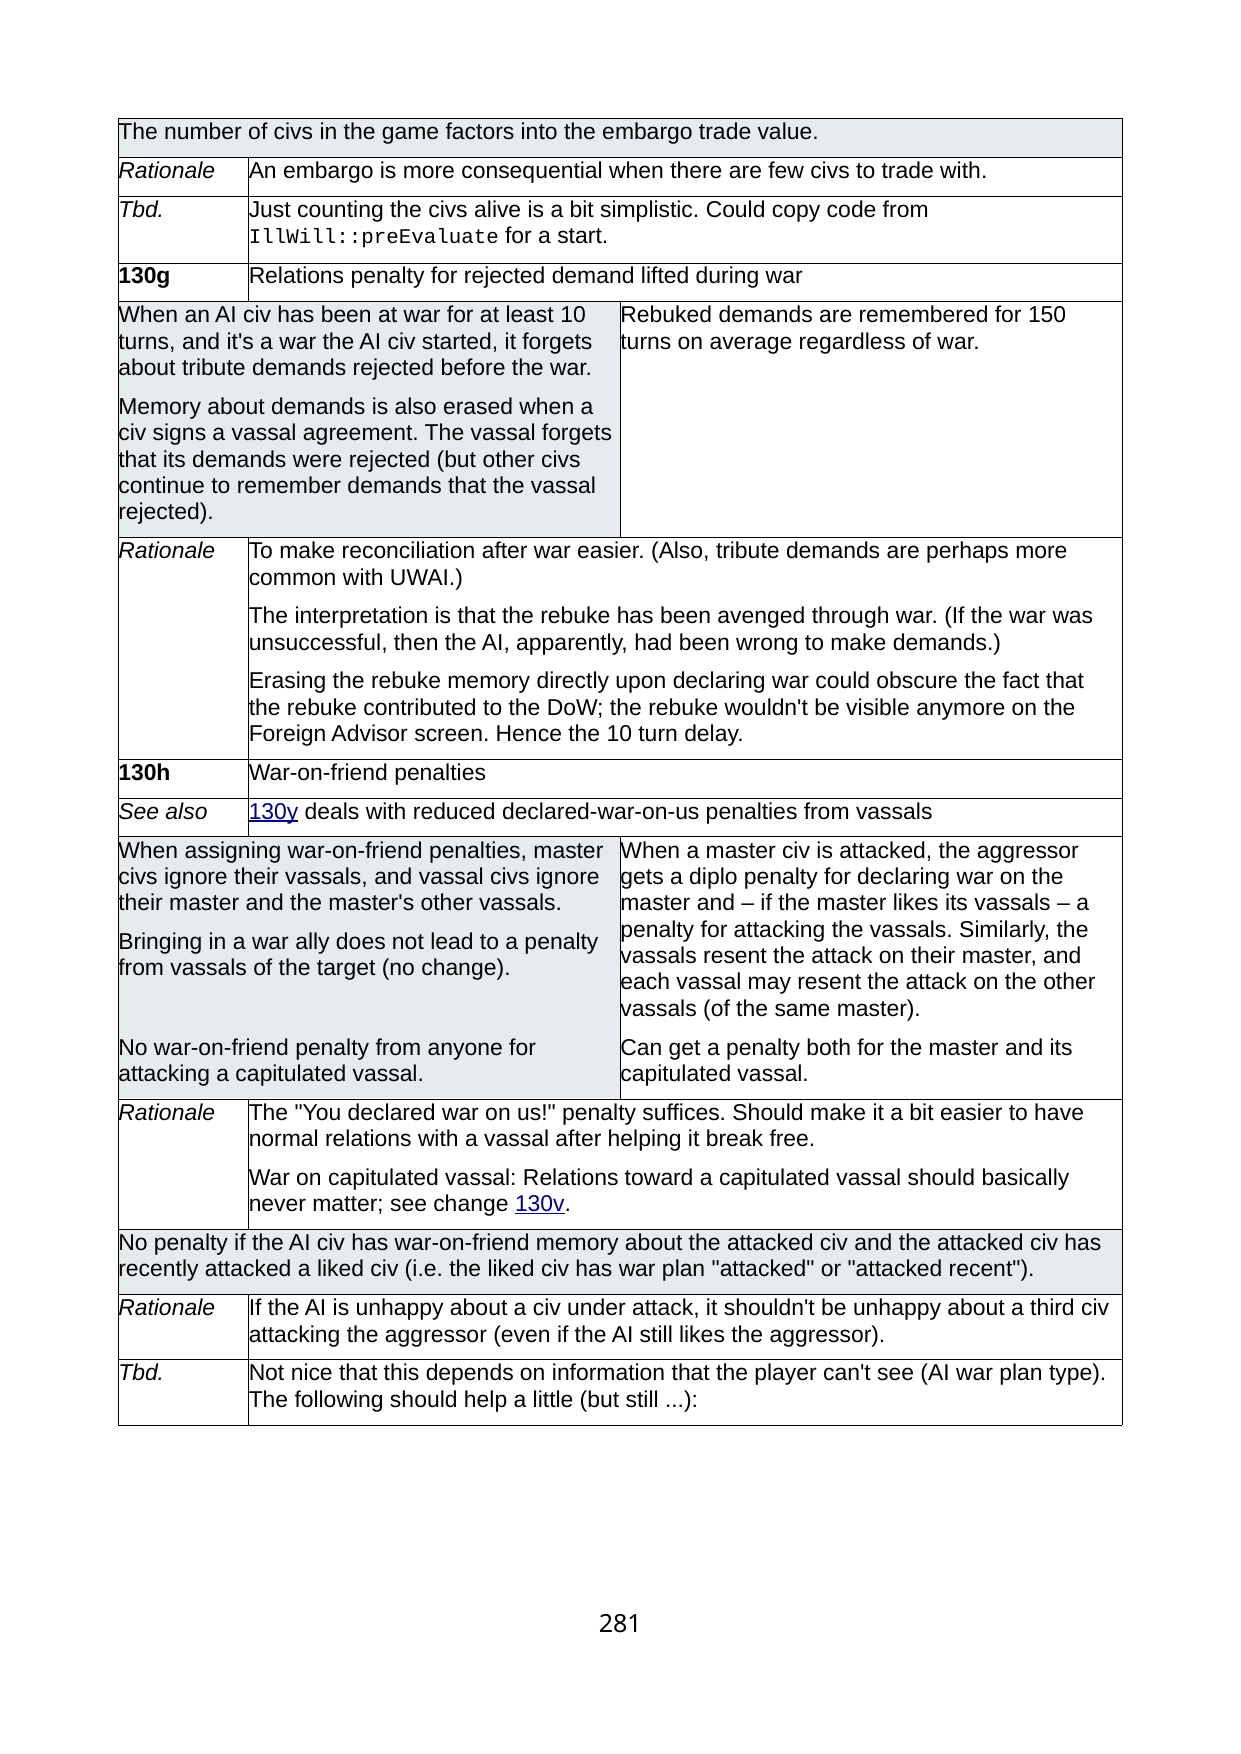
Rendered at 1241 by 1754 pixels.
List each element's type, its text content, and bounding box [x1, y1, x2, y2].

table_cell Rationale [119, 1100, 248, 1229]
table_cell No penalty if the AI civ has war-on-friend memory about the attacked civ and the attacked civ has recently attacked a liked civ (i.e. the liked civ has war plan "attacked" or "attacked recent"). [119, 1230, 1122, 1294]
table_cell If the AI is unhappy about a civ under attack, it shouldn't be unhappy about a third civ attacking the aggressor (even if the AI still likes the aggressor). [249, 1295, 1122, 1359]
table_cell When assigning war-on-friend penalties, master civs ignore their vassals, and vassal civs ignore their master and the master's other vassals. Bringing in a war ally does not lead to a penalty from vassals of the target (no change). No war-on-friend penalty from anyone for attacking a capitulated vassal. [119, 837, 620, 1098]
table_cell Relations penalty for rejected demand lifted during war [249, 264, 1122, 301]
table_cell When an AI civ has been at war for at least 10 turns, and it's a war the AI civ started, it forgets about tribute demands rejected before the war. Memory about demands is also erased when a civ signs a vassal agreement. The vassal forgets that its demands were rejected (but other civs continue to remember demands that the vassal rejected). [119, 302, 620, 537]
table_cell The "You declared war on us!" penalty suffices. Should make it a bit easier to have normal relations with a vassal after helping it break free. War on capitulated vassal: Relations toward a capitulated vassal should basically never matter; see change 130v. [249, 1100, 1122, 1229]
table_cell Rationale [119, 1295, 248, 1359]
table_cell When a master civ is attacked, the aggressor gets a diplo penalty for declaring war on the master and – if the master likes its vassals – a penalty for attacking the vassals. Similarly, the vassals resent the attack on their master, and each vassal may resent the attack on the other vassals (of the same master). Can get a penalty both for the master and its capitulated vassal. [621, 837, 1122, 1098]
table_cell See also [119, 799, 248, 836]
table_cell Rebuked demands are remembered for 150 turns on average regardless of war. [621, 302, 1122, 537]
table_cell Tbd. [119, 197, 248, 262]
table_cell Just counting the civs alive is a bit simplistic. Could copy code from IllWill::preEvaluate for a start. [249, 197, 1122, 262]
table_cell Not nice that this depends on information that the player can't see (AI war plan type). The following should help a little (but still ...): [249, 1360, 1122, 1424]
table_cell Rationale [119, 158, 248, 196]
table_cell Rationale [119, 538, 248, 759]
table_cell 130g [119, 264, 248, 301]
table_cell The number of civs in the game factors into the embargo trade value. [119, 119, 1122, 157]
table_cell To make reconciliation after war easier. (Also, tribute demands are perhaps more common with UWAI.) The interpretation is that the rebuke has been avenged through war. (If the war was unsuccessful, then the AI, apparently, had been wrong to make demands.) Erasing the rebuke memory directly upon declaring war could obscure the fact that the rebuke contributed to the DoW; the rebuke wouldn't be visible anymore on the Foreign Advisor screen. Hence the 10 turn delay. [249, 538, 1122, 759]
table_cell Tbd. [119, 1360, 248, 1424]
table_cell An embargo is more consequential when there are few civs to trade with. [249, 158, 1122, 196]
table_cell War-on-friend penalties [249, 760, 1122, 798]
table_cell 130y deals with reduced declared-war-on-us penalties from vassals [249, 799, 1122, 836]
table_cell 130h [119, 760, 248, 798]
